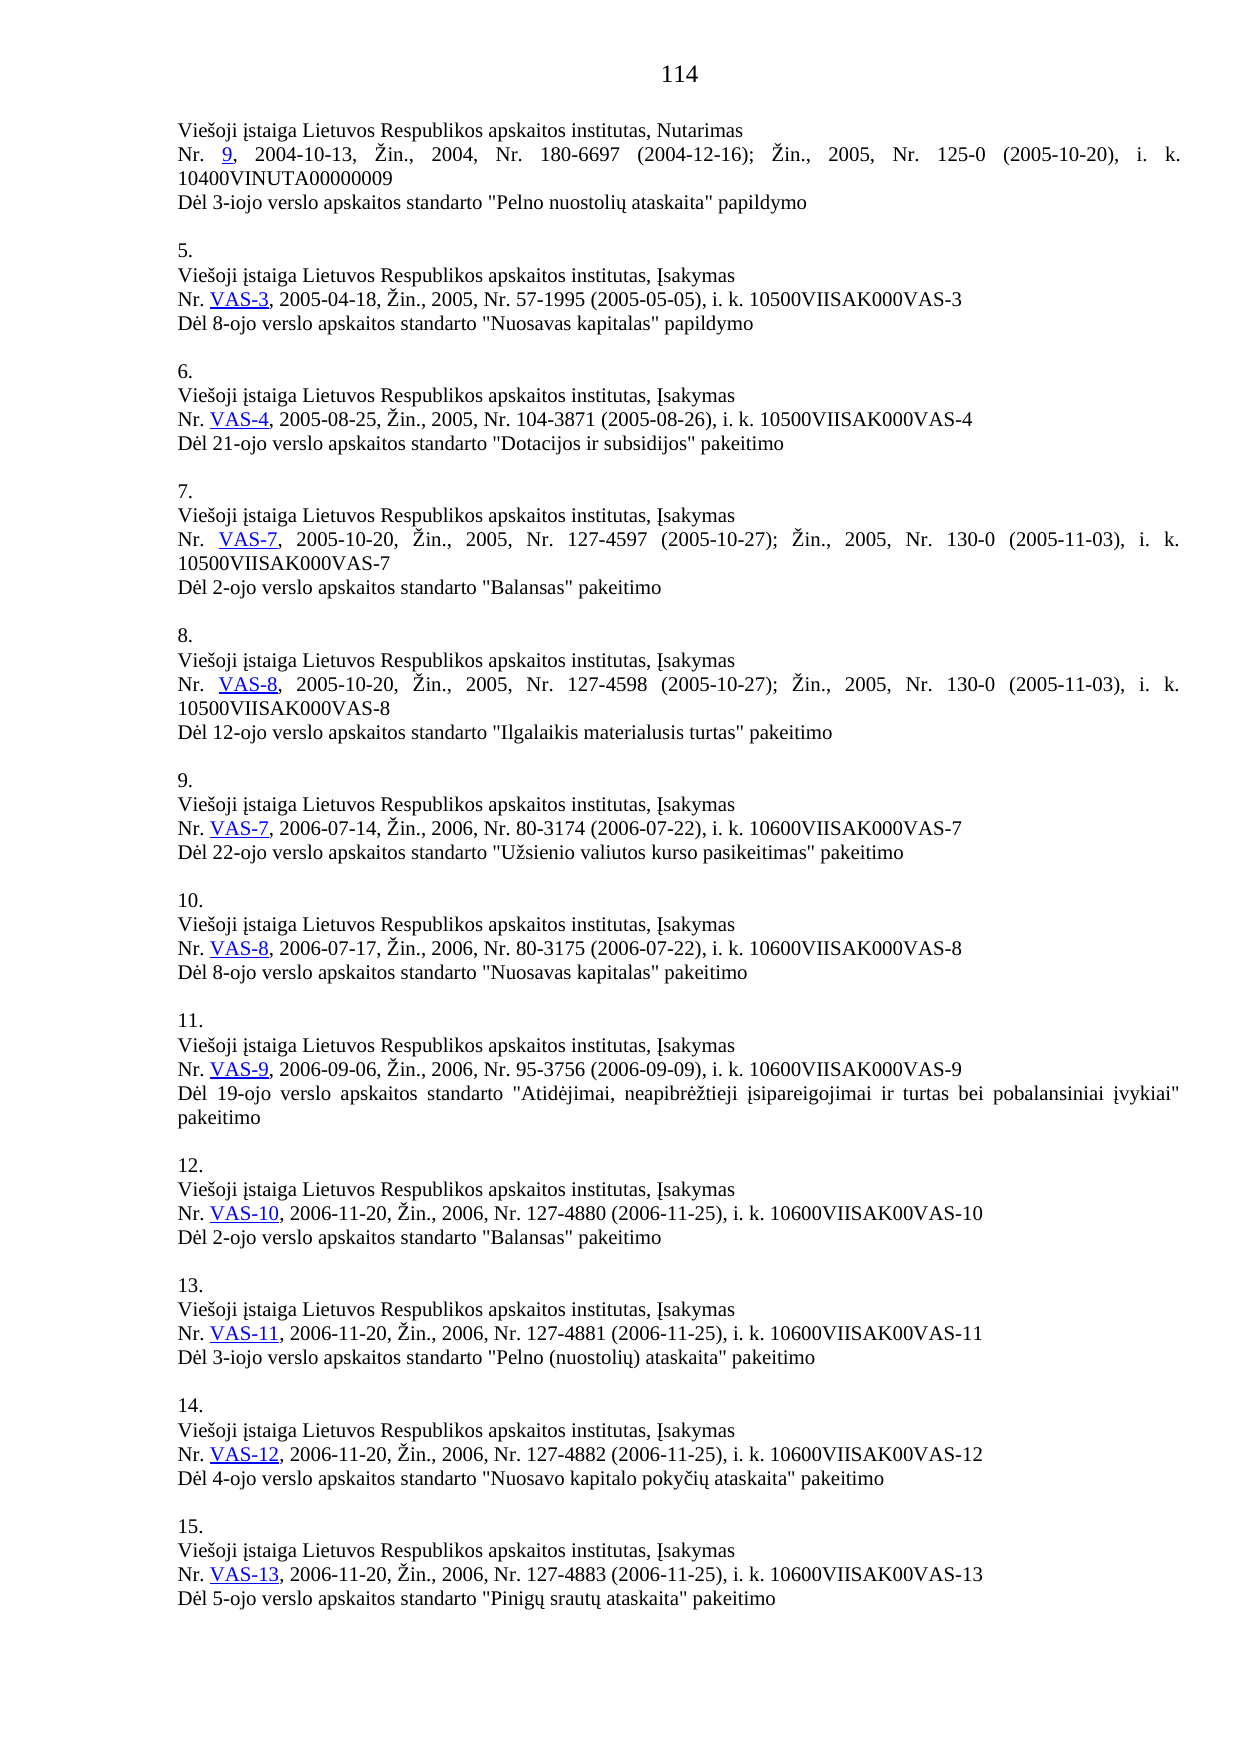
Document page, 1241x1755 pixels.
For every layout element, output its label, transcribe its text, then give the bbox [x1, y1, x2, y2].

text Nr. VAS-4, 2005-08-25, Žin., 2005, Nr. 104-3871 (2005-08-26), i. k. 10500VIISAK000VAS-4 [177, 407, 1181, 431]
text Viešoji įstaiga Lietuvos Respublikos apskaitos institutas, Įsakymas [177, 1297, 1181, 1321]
text Dėl 8-ojo verslo apskaitos standarto "Nuosavas kapitalas" pakeitimo [177, 960, 1181, 984]
text Dėl 2-ojo verslo apskaitos standarto "Balansas" pakeitimo [177, 575, 1181, 599]
text Dėl 22-ojo verslo apskaitos standarto "Užsienio valiutos kurso pasikeitimas" pakeitimo [177, 840, 1181, 864]
text Nr. VAS-13, 2006-11-20, Žin., 2006, Nr. 127-4883 (2006-11-25), i. k. 10600VIISAK00VAS-13 [177, 1562, 1181, 1586]
text Viešoji įstaiga Lietuvos Respublikos apskaitos institutas, Įsakymas [177, 792, 1181, 816]
text 11. [177, 1008, 1181, 1032]
text 7. [177, 479, 1181, 503]
text Viešoji įstaiga Lietuvos Respublikos apskaitos institutas, Įsakymas [177, 1177, 1181, 1201]
text Nr. VAS-7, 2005-10-20, Žin., 2005, Nr. 127-4597 (2005-10-27); Žin., 2005, Nr. 130-0 (2005-11-03), i. k. 10500VIISAK000VAS-7 [177, 527, 1181, 575]
text Nr. VAS-12, 2006-11-20, Žin., 2006, Nr. 127-4882 (2006-11-25), i. k. 10600VIISAK00VAS-12 [177, 1442, 1181, 1466]
text Nr. VAS-9, 2006-09-06, Žin., 2006, Nr. 95-3756 (2006-09-09), i. k. 10600VIISAK000VAS-9 [177, 1057, 1181, 1081]
text Nr. VAS-8, 2005-10-20, Žin., 2005, Nr. 127-4598 (2005-10-27); Žin., 2005, Nr. 130-0 (2005-11-03), i. k. 10500VIISAK000VAS-8 [177, 672, 1181, 720]
text Nr. 9, 2004-10-13, Žin., 2004, Nr. 180-6697 (2004-12-16); Žin., 2005, Nr. 125-0 (2005-10-20), i. k. 10400VINUTA00000009 [177, 142, 1181, 190]
text Nr. VAS-10, 2006-11-20, Žin., 2006, Nr. 127-4880 (2006-11-25), i. k. 10600VIISAK00VAS-10 [177, 1201, 1181, 1225]
text 9. [177, 768, 1181, 792]
text 8. [177, 623, 1181, 647]
text Viešoji įstaiga Lietuvos Respublikos apskaitos institutas, Įsakymas [177, 1417, 1181, 1442]
text Nr. VAS-11, 2006-11-20, Žin., 2006, Nr. 127-4881 (2006-11-25), i. k. 10600VIISAK00VAS-11 [177, 1321, 1181, 1345]
text Viešoji įstaiga Lietuvos Respublikos apskaitos institutas, Įsakymas [177, 912, 1181, 936]
text 13. [177, 1273, 1181, 1297]
text Dėl 5-ojo verslo apskaitos standarto "Pinigų srautų ataskaita" pakeitimo [177, 1586, 1181, 1610]
text Dėl 4-ojo verslo apskaitos standarto "Nuosavo kapitalo pokyčių ataskaita" pakeitimo [177, 1466, 1181, 1490]
text 10. [177, 888, 1181, 912]
text Viešoji įstaiga Lietuvos Respublikos apskaitos institutas, Įsakymas [177, 503, 1181, 527]
text Nr. VAS-3, 2005-04-18, Žin., 2005, Nr. 57-1995 (2005-05-05), i. k. 10500VIISAK000VAS-3 [177, 287, 1181, 311]
text Dėl 3-iojo verslo apskaitos standarto "Pelno (nuostolių) ataskaita" pakeitimo [177, 1345, 1181, 1369]
text 6. [177, 359, 1181, 383]
text Dėl 2-ojo verslo apskaitos standarto "Balansas" pakeitimo [177, 1225, 1181, 1249]
text Viešoji įstaiga Lietuvos Respublikos apskaitos institutas, Įsakymas [177, 383, 1181, 407]
text Viešoji įstaiga Lietuvos Respublikos apskaitos institutas, Įsakymas [177, 1032, 1181, 1057]
text Dėl 19-ojo verslo apskaitos standarto "Atidėjimai, neapibrėžtieji įsipareigojimai ir turtas bei pobalansiniai įvykiai" pakeitimo [177, 1081, 1181, 1129]
text 5. [177, 238, 1181, 262]
text Dėl 8-ojo verslo apskaitos standarto "Nuosavas kapitalas" papildymo [177, 311, 1181, 335]
text 12. [177, 1153, 1181, 1177]
text Viešoji įstaiga Lietuvos Respublikos apskaitos institutas, Įsakymas [177, 1538, 1181, 1562]
text 15. [177, 1514, 1181, 1538]
text 14. [177, 1393, 1181, 1417]
text Nr. VAS-7, 2006-07-14, Žin., 2006, Nr. 80-3174 (2006-07-22), i. k. 10600VIISAK000VAS-7 [177, 816, 1181, 840]
text Nr. VAS-8, 2006-07-17, Žin., 2006, Nr. 80-3175 (2006-07-22), i. k. 10600VIISAK000VAS-8 [177, 936, 1181, 960]
text Viešoji įstaiga Lietuvos Respublikos apskaitos institutas, Įsakymas [177, 262, 1181, 287]
text Dėl 3-iojo verslo apskaitos standarto "Pelno nuostolių ataskaita" papildymo [177, 190, 1181, 214]
text Dėl 21-ojo verslo apskaitos standarto "Dotacijos ir subsidijos" pakeitimo [177, 431, 1181, 455]
text Viešoji įstaiga Lietuvos Respublikos apskaitos institutas, Įsakymas [177, 647, 1181, 672]
text Viešoji įstaiga Lietuvos Respublikos apskaitos institutas, Nutarimas [177, 118, 1181, 142]
text Dėl 12-ojo verslo apskaitos standarto "Ilgalaikis materialusis turtas" pakeitimo [177, 720, 1181, 744]
